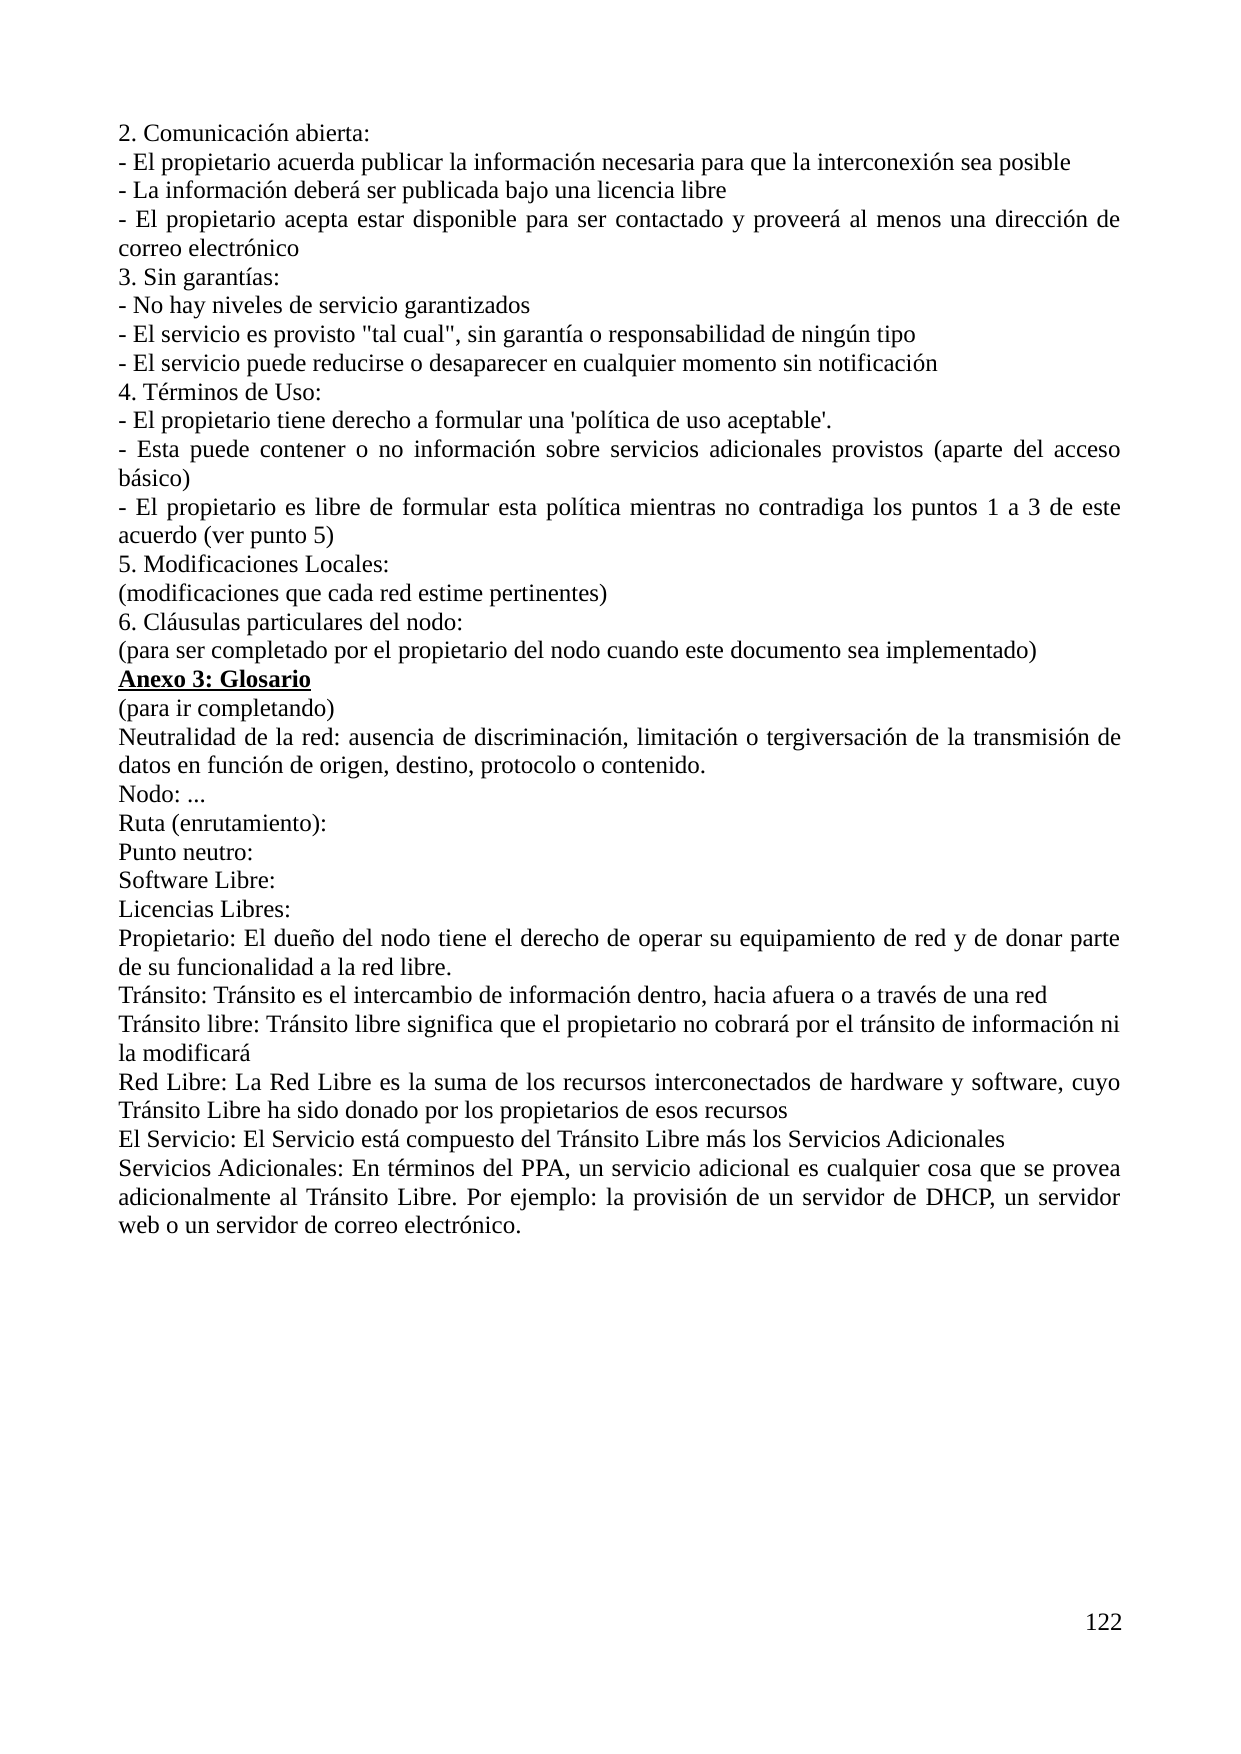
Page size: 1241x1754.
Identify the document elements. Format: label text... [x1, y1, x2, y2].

text Licencias Libres: [118, 894, 1122, 923]
text Ruta (enrutamiento): [118, 808, 1122, 837]
text - El propietario acepta estar disponible para ser contactado y proveerá al menos una dirección de correo electrónico [118, 204, 1122, 262]
text El Servicio: El Servicio está compuesto del Tránsito Libre más los Servicios Adicionales [118, 1124, 1122, 1153]
text 6. Cláusulas particulares del nodo: [118, 607, 1122, 636]
text (para ir completando) [118, 693, 1122, 722]
text 5. Modificaciones Locales: [118, 549, 1122, 578]
text Tránsito: Tránsito es el intercambio de información dentro, hacia afuera o a través de una red [118, 981, 1122, 1009]
text 4. Términos de Uso: [118, 377, 1122, 406]
text - El servicio es provisto "tal cual", sin garantía o responsabilidad de ningún tipo [118, 319, 1122, 348]
text - No hay niveles de servicio garantizados [118, 291, 1122, 319]
text - Esta puede contener o no información sobre servicios adicionales provistos (aparte del acceso básico) [118, 434, 1122, 492]
text Tránsito libre: Tránsito libre significa que el propietario no cobrará por el tránsito de información ni la modificará [118, 1009, 1122, 1067]
text Punto neutro: [118, 837, 1122, 866]
text - El propietario es libre de formular esta política mientras no contradiga los puntos 1 a 3 de este acuerdo (ver punto 5) [118, 492, 1122, 549]
text Software Libre: [118, 866, 1122, 894]
text - El propietario acuerda publicar la información necesaria para que la interconexión sea posible [118, 147, 1122, 176]
text - El propietario tiene derecho a formular una 'política de uso aceptable'. [118, 406, 1122, 434]
text - El servicio puede reducirse o desaparecer en cualquier momento sin notificación [118, 348, 1122, 377]
text Anexo 3: Glosario [118, 664, 1122, 693]
text Nodo: ... [118, 779, 1122, 808]
text Propietario: El dueño del nodo tiene el derecho de operar su equipamiento de red y de donar parte de su funcionalidad a la red libre. [118, 923, 1122, 981]
text (modificaciones que cada red estime pertinentes) [118, 578, 1122, 607]
text - La información deberá ser publicada bajo una licencia libre [118, 176, 1122, 204]
text Red Libre: La Red Libre es la suma de los recursos interconectados de hardware y software, cuyo Tránsito Libre ha sido donado por los propietarios de esos recursos [118, 1067, 1122, 1124]
text (para ser completado por el propietario del nodo cuando este documento sea implementado) [118, 636, 1122, 664]
text 2. Comunicación abierta: [118, 118, 1122, 147]
text Servicios Adicionales: En términos del PPA, un servicio adicional es cualquier cosa que se provea adicionalmente al Tránsito Libre. Por ejemplo: la provisión de un servidor de DHCP, un servidor web o un servidor de correo electrónico. [118, 1153, 1122, 1239]
text 3. Sin garantías: [118, 262, 1122, 291]
text Neutralidad de la red: ausencia de discriminación, limitación o tergiversación de la transmisión de datos en función de origen, destino, protocolo o contenido. [118, 722, 1122, 779]
